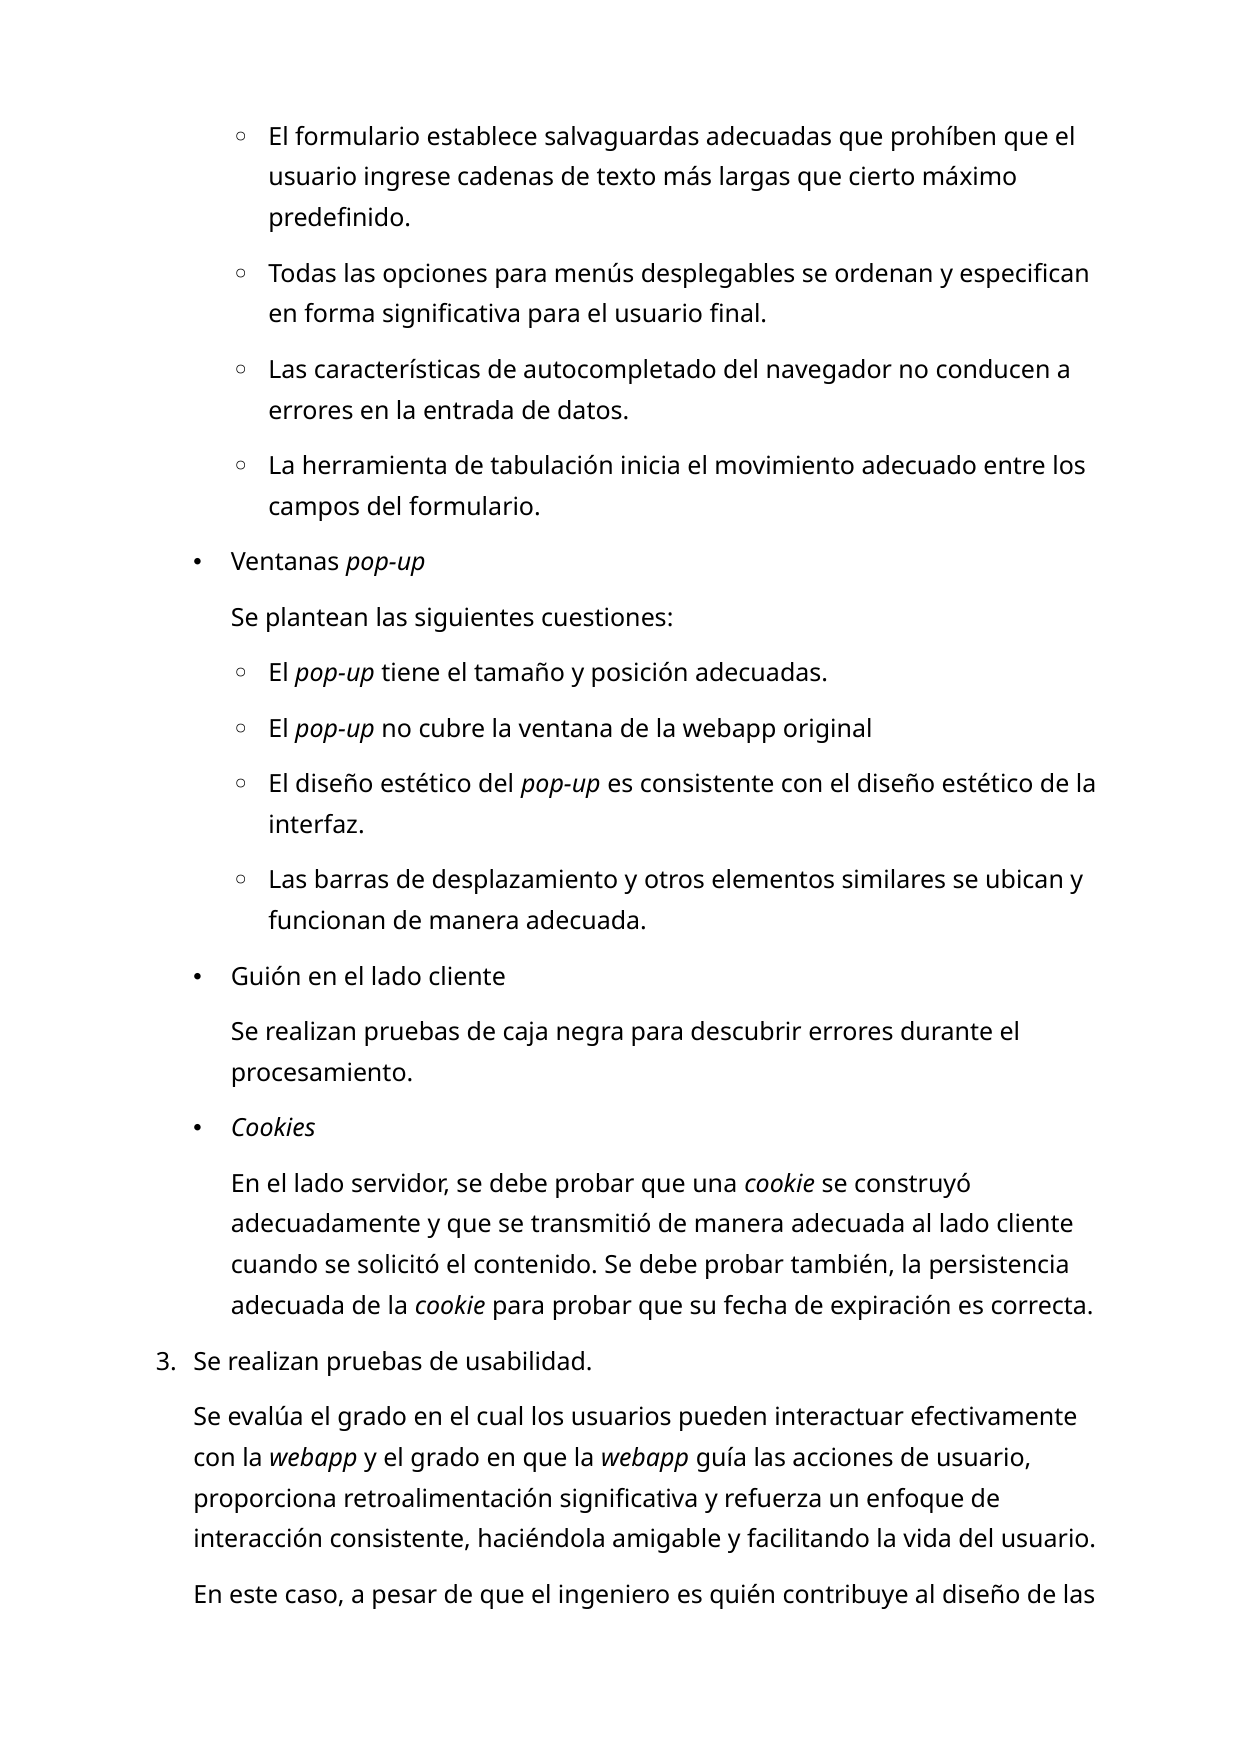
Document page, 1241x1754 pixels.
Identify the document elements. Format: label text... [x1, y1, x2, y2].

list Se evalúa el grado en el cual los usuarios pueden interactuar efectivamente con la webapp y el grado en que la webapp guía las acciones de usuario, proporciona retroalimentación significativa y refuerza un enfoque de interacción consistente, haciéndola amigable y facilitando la vida del usuario. [156, 1398, 1122, 1555]
list Las barras de desplazamiento y otros elementos similares se ubican y funcionan de manera adecuada. [231, 862, 1122, 937]
list En el lado servidor, se debe probar que una cookie se construyó adecuadamente y que se transmitió de manera adecuada al lado cliente cuando se solicitó el contenido. Se debe probar también, la persistencia adecuada de la cookie para probar que su fecha de expiración es correcta. [193, 1165, 1122, 1322]
list En este caso, a pesar de que el ingeniero es quién contribuye al diseño de las [156, 1576, 1122, 1611]
list Ventanas pop-up [193, 544, 1122, 578]
list El formulario establece salvaguardas adecuadas que prohíben que el usuario ingrese cadenas de texto más largas que cierto máximo predefinido. [231, 118, 1122, 234]
list Todas las opciones para menús desplegables se ordenan y especifican en forma significativa para el usuario final. [231, 255, 1122, 330]
list Se realizan pruebas de caja negra para descubrir errores durante el procesamiento. [193, 1013, 1122, 1088]
list Se plantean las siguientes cuestiones: [193, 599, 1122, 633]
list Las características de autocompletado del navegador no conducen a errores en la entrada de datos. [231, 351, 1122, 426]
list Se realizan pruebas de usabilidad. [156, 1343, 1122, 1377]
list Guión en el lado cliente [193, 958, 1122, 992]
list El diseño estético del pop-up es consistente con el diseño estético de la interfaz. [231, 766, 1122, 841]
list El pop-up tiene el tamaño y posición adecuadas. [231, 655, 1122, 689]
list Cookies [193, 1110, 1122, 1144]
list La herramienta de tabulación inicia el movimiento adecuado entre los campos del formulario. [231, 448, 1122, 523]
list El pop-up no cubre la ventana de la webapp original [231, 710, 1122, 744]
